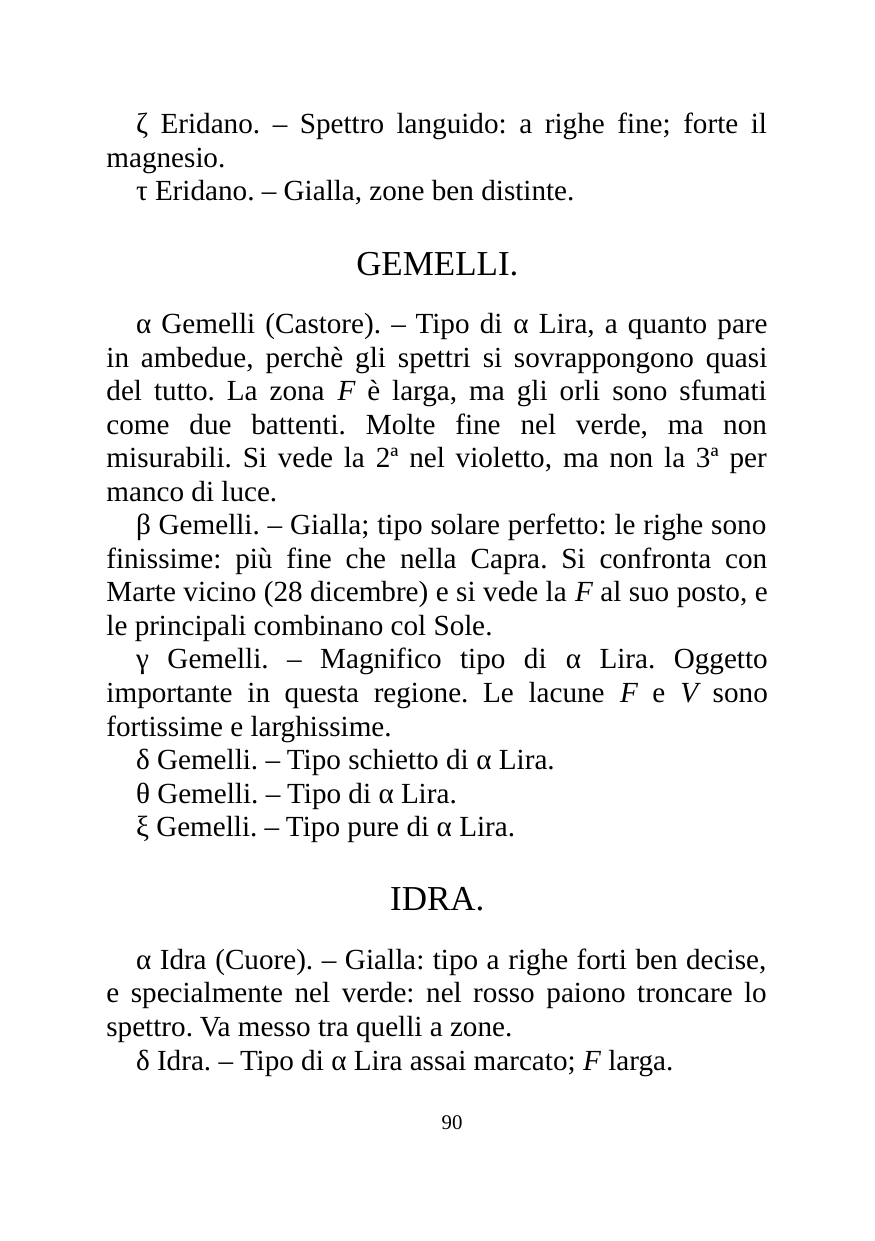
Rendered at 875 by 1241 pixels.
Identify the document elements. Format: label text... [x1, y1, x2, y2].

text ξ Gemelli. ‒ Tipo pure di α Lira. [106, 809, 768, 843]
subtitle IDRA. [106, 878, 768, 918]
text τ Eridano. ‒ Gialla, zone ben distinte. [106, 173, 768, 207]
subtitle GEMELLI. [106, 242, 768, 282]
text δ Idra. ‒ Tipo di α Lira assai marcato; F larga. [106, 1043, 768, 1076]
text γ Gemelli. ‒ Magnifico tipo di α Lira. Oggetto importante in questa regione. Le lacune F e V sono fortissime e larghissime. [106, 642, 768, 742]
text ζ Eridano. ‒ Spettro languido: a righe fine; forte il magnesio. [106, 106, 768, 173]
text θ Gemelli. ‒ Tipo di α Lira. [106, 776, 768, 809]
text δ Gemelli. ‒ Tipo schietto di α Lira. [106, 742, 768, 776]
text α Idra (Cuore). ‒ Gialla: tipo a righe forti ben decise, e specialmente nel verde: nel rosso paiono troncare lo spettro. Va messo tra quelli a zone. [106, 942, 768, 1043]
text α Gemelli (Castore). ‒ Tipo di α Lira, a quanto pare in ambedue, perchè gli spettri si sovrappongono quasi del tutto. La zona F è larga, ma gli orli sono sfumati come due battenti. Molte fine nel verde, ma non misurabili. Si vede la 2ª nel violetto, ma non la 3ª per manco di luce. [106, 306, 768, 507]
text β Gemelli. ‒ Gialla; tipo solare perfetto: le righe sono finissime: più fine che nella Capra. Si confronta con Marte vicino (28 dicembre) e si vede la F al suo posto, e le principali combinano col Sole. [106, 507, 768, 642]
